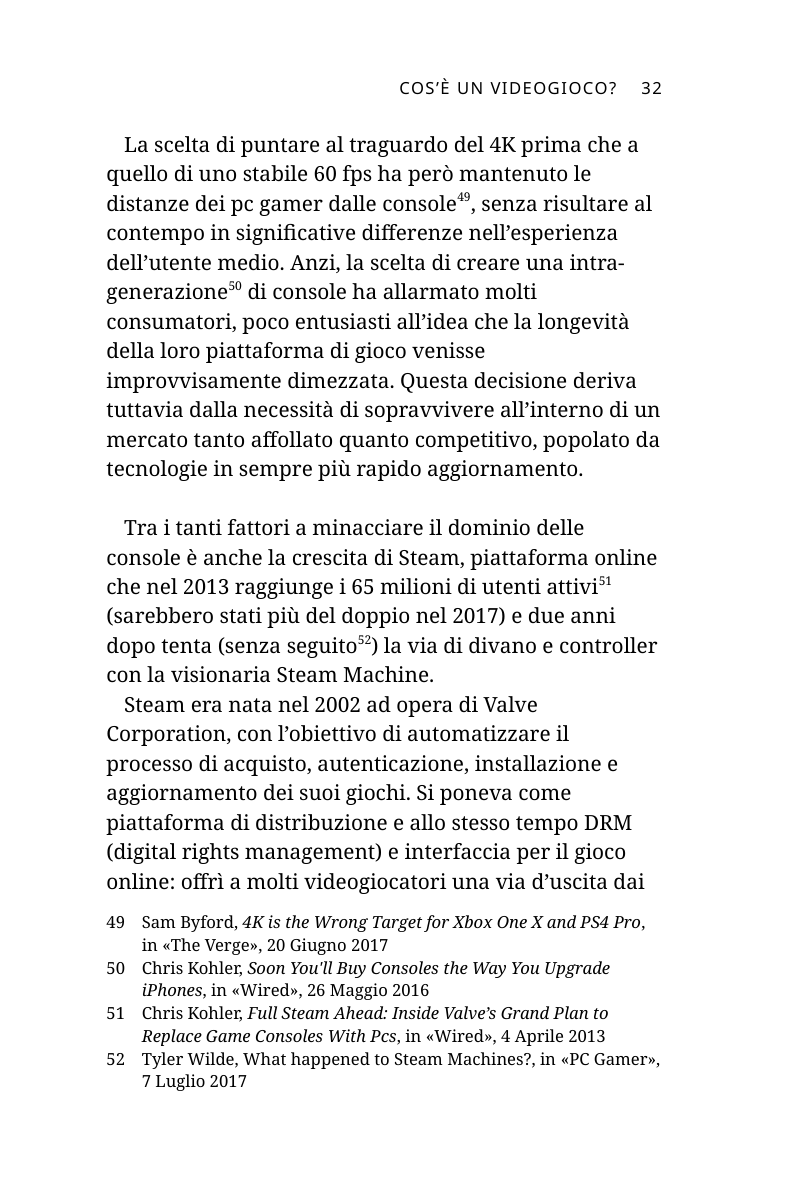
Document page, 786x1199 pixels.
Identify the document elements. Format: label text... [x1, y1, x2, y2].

text Chris Kohler, Full Steam Ahead: Inside Valve’s Grand Plan to Replace Game Consoles With Pcs, in «Wired», 4 Aprile 2013 [106, 1002, 661, 1047]
text Tra i tanti fattori a minacciare il dominio delle console è anche la crescita di Steam, piattaforma online che nel 2013 raggiunge i 65 milioni di utenti attivi (sarebbero stati più del doppio nel 2017) e due anni dopo tenta (senza seguito) la via di divano e controller con la visionaria Steam Machine. [106, 512, 661, 689]
text Steam era nata nel 2002 ad opera di Valve Corporation, con l’obiettivo di automatizzare il processo di acquisto, autenticazione, installazione e aggiornamento dei suoi giochi. Si poneva come piattaforma di distribuzione e allo stesso tempo DRM (digital rights management) e interfaccia per il gioco online: offrì a molti videogiocatori una via d’uscita dai [106, 689, 661, 895]
text Chris Kohler, Soon You'll Buy Consoles the Way You Upgrade iPhones, in «Wired», 26 Maggio 2016 [106, 956, 661, 1002]
text Sam Byford, 4K is the Wrong Target for Xbox One X and PS4 Pro, in «The Verge», 20 Giugno 2017 [106, 911, 661, 956]
text Tyler Wilde, What happened to Steam Machines?, in «PC Gamer», 7 Luglio 2017 [106, 1047, 661, 1093]
text La scelta di puntare al traguardo del 4K prima che a quello di uno stabile 60 fps ha però mantenuto le distanze dei pc gamer dalle console, senza risultare al contempo in significative differenze nell’esperienza dell’utente medio. Anzi, la scelta di creare una intra-generazione di console ha allarmato molti consumatori, poco entusiasti all’idea che la longevità della loro piattaforma di gioco venisse improvvisamente dimezzata. Questa decisione deriva tuttavia dalla necessità di sopravvivere all’interno di un mercato tanto affollato quanto competitivo, popolato da tecnologie in sempre più rapido aggiornamento. [106, 129, 661, 483]
